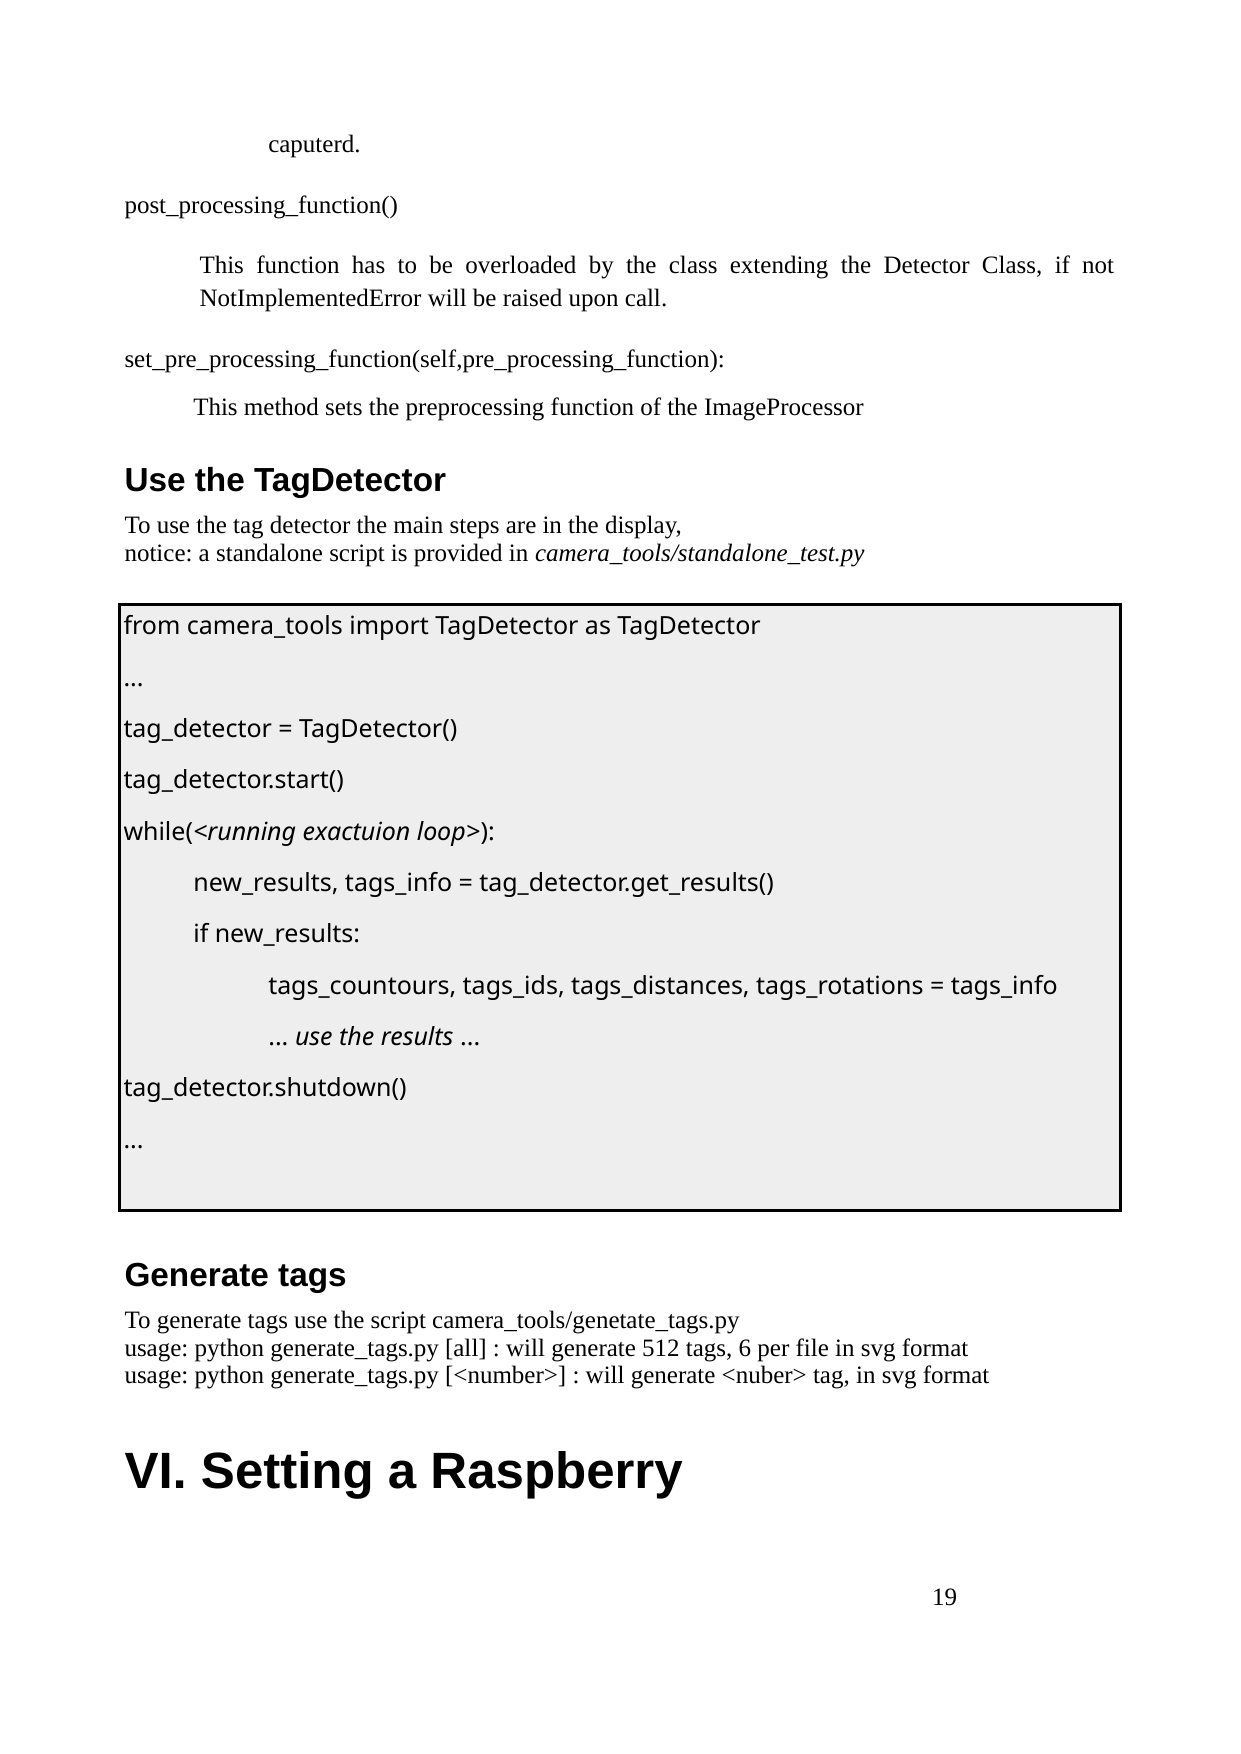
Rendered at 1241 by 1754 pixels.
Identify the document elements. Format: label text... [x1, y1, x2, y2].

text tag_detector.start() [121, 757, 1119, 796]
text Use the TagDetector [118, 455, 1122, 498]
text To use the tag detector the main steps are in the display, [118, 505, 1122, 539]
text This method sets the preprocessing function of the ImageProcessor [118, 386, 1122, 420]
text ... [121, 1116, 1119, 1155]
text usage: python generate_tags.py [all] : will generate 512 tags, 6 per file in svg format [118, 1334, 1122, 1362]
text Generate tags [118, 1250, 1122, 1294]
text from camera_tools import TagDetector as TagDetector [121, 606, 1119, 642]
text usage: python generate_tags.py [<number>] : will generate <nuber> tag, in svg format [118, 1362, 1122, 1389]
text set_pre_processing_function(self,pre_processing_function): [118, 338, 1122, 372]
text while(<running exactuion loop>): [121, 808, 1119, 847]
text tags_countours, tags_ids, tags_distances, tags_rotations = tags_info [121, 962, 1119, 1001]
text tag_detector.shutdown() [121, 1065, 1119, 1104]
text ... [121, 654, 1119, 693]
list caputerd. [231, 124, 1122, 164]
text ... use the results ... [121, 1013, 1119, 1053]
text VI. Setting a Raspberry [118, 1436, 1122, 1499]
text This function has to be overloaded by the class extending the Detector Class, if not NotImplementedError will be raised upon call. [193, 245, 1122, 318]
text To generate tags use the script camera_tools/genetate_tags.py [118, 1300, 1122, 1334]
text notice: a standalone script is provided in camera_tools/standalone_test.py [118, 539, 1122, 566]
text post_processing_function() [118, 185, 1122, 225]
text new_results, tags_info = tag_detector.get_results() [121, 859, 1119, 899]
text if new_results: [121, 911, 1119, 950]
text tag_detector = TagDetector() [121, 705, 1119, 744]
